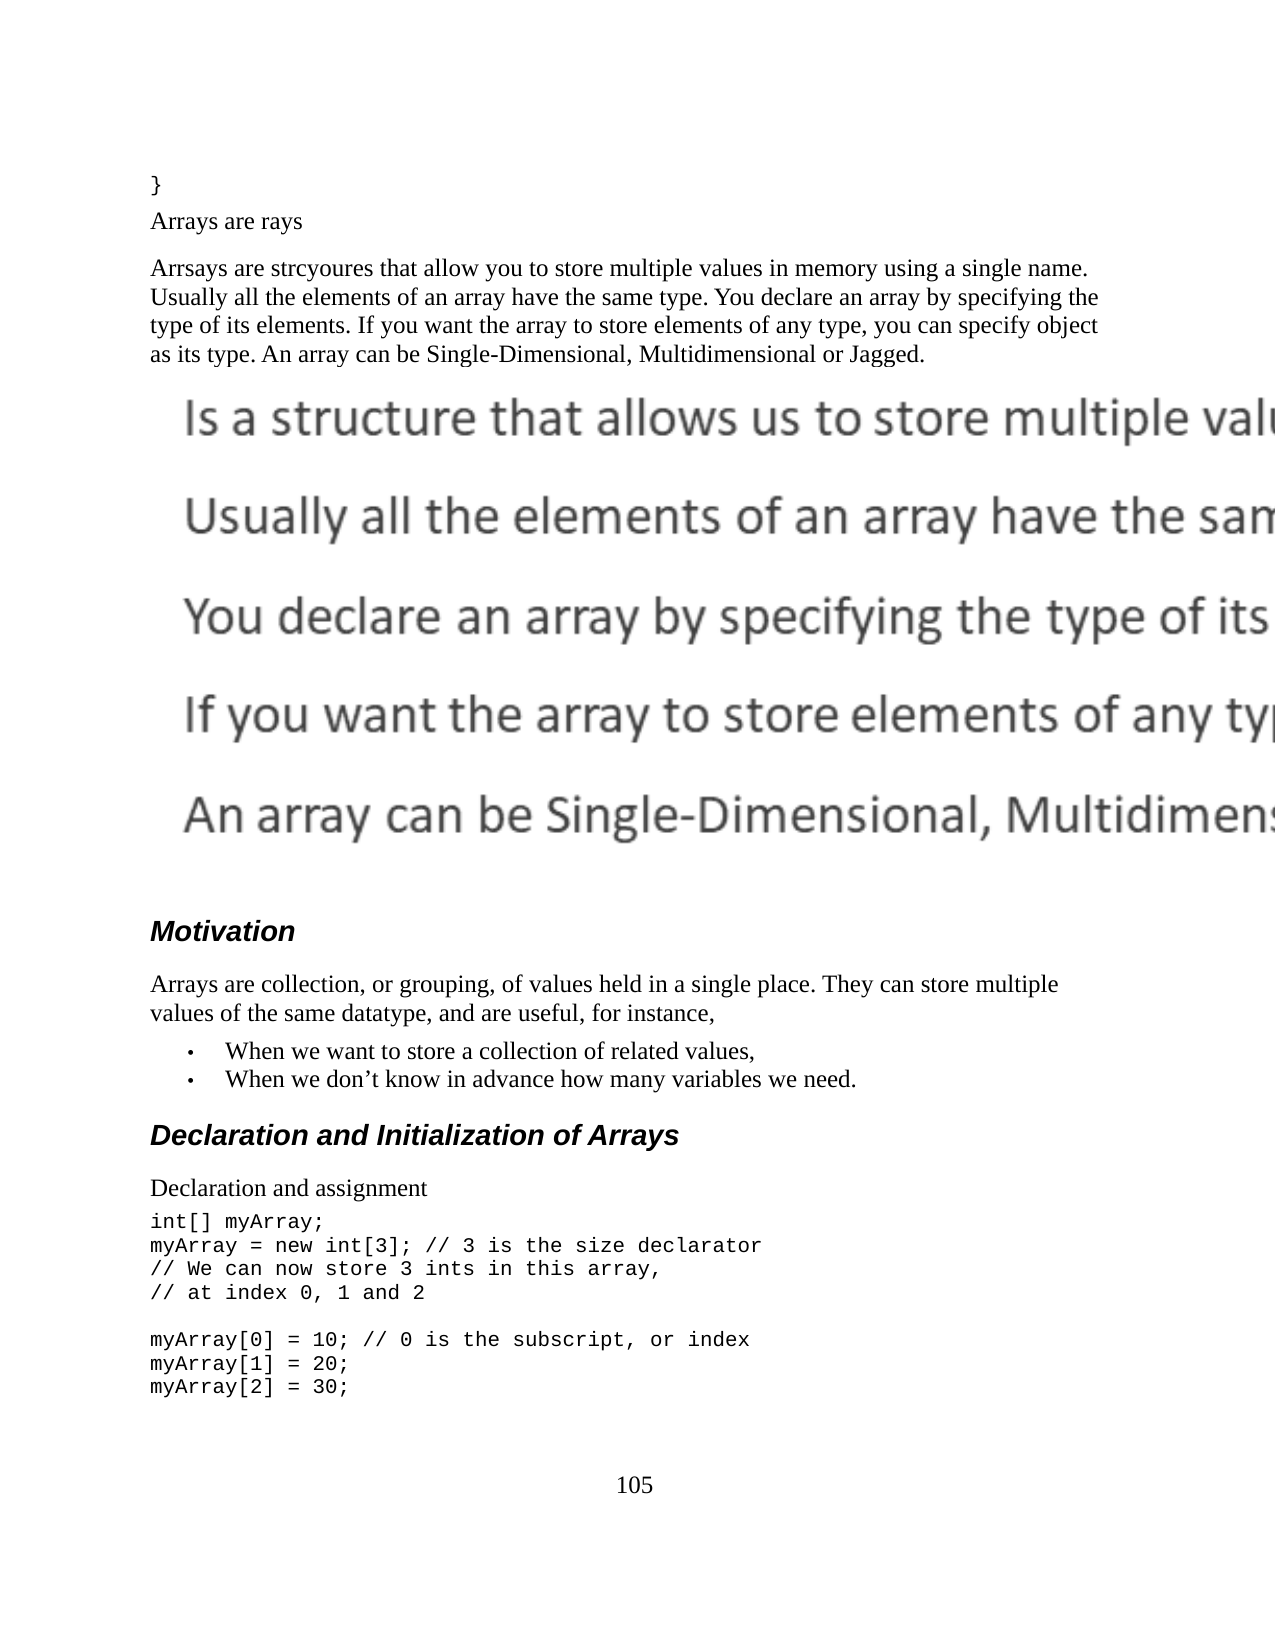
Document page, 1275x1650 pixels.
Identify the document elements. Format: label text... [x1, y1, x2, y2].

subtitle Declaration and Initialization of Arrays [150, 1118, 1125, 1152]
text // at index 0, 1 and 2 [150, 1282, 1125, 1306]
text myArray = new int[3]; // 3 is the size declarator [150, 1235, 1125, 1258]
text myArray[0] = 10; // 0 is the subscript, or index [150, 1329, 1125, 1353]
text Arrsays are strcyoures that allow you to store multiple values in memory using a single name. Usually all the elements of an array have the same type. You declare an array by specifying the type of its elements. If you want the array to store elements of any type, you can specify object as its type. An array can be Single-Dimensional, Multidimensional or Jagged. [150, 253, 1125, 367]
text // We can now store 3 ints in this array, [150, 1258, 1125, 1282]
picture [150, 367, 1275, 881]
text } [150, 174, 1125, 197]
subtitle Motivation [150, 914, 1125, 948]
text myArray[1] = 20; [150, 1353, 1125, 1377]
text Arrays are rays [150, 206, 1125, 235]
text myArray[2] = 30; [150, 1377, 1125, 1400]
text int[] myArray; [150, 1211, 1125, 1235]
text Arrays are collection, or grouping, of values held in a single place. They can store multiple values of the same datatype, and are useful, for instance, [150, 969, 1125, 1027]
text Declaration and assignment [150, 1173, 1125, 1202]
list When we don’t know in advance how many variables we need. [187, 1064, 1125, 1093]
list When we want to store a collection of related values, [187, 1036, 1125, 1064]
